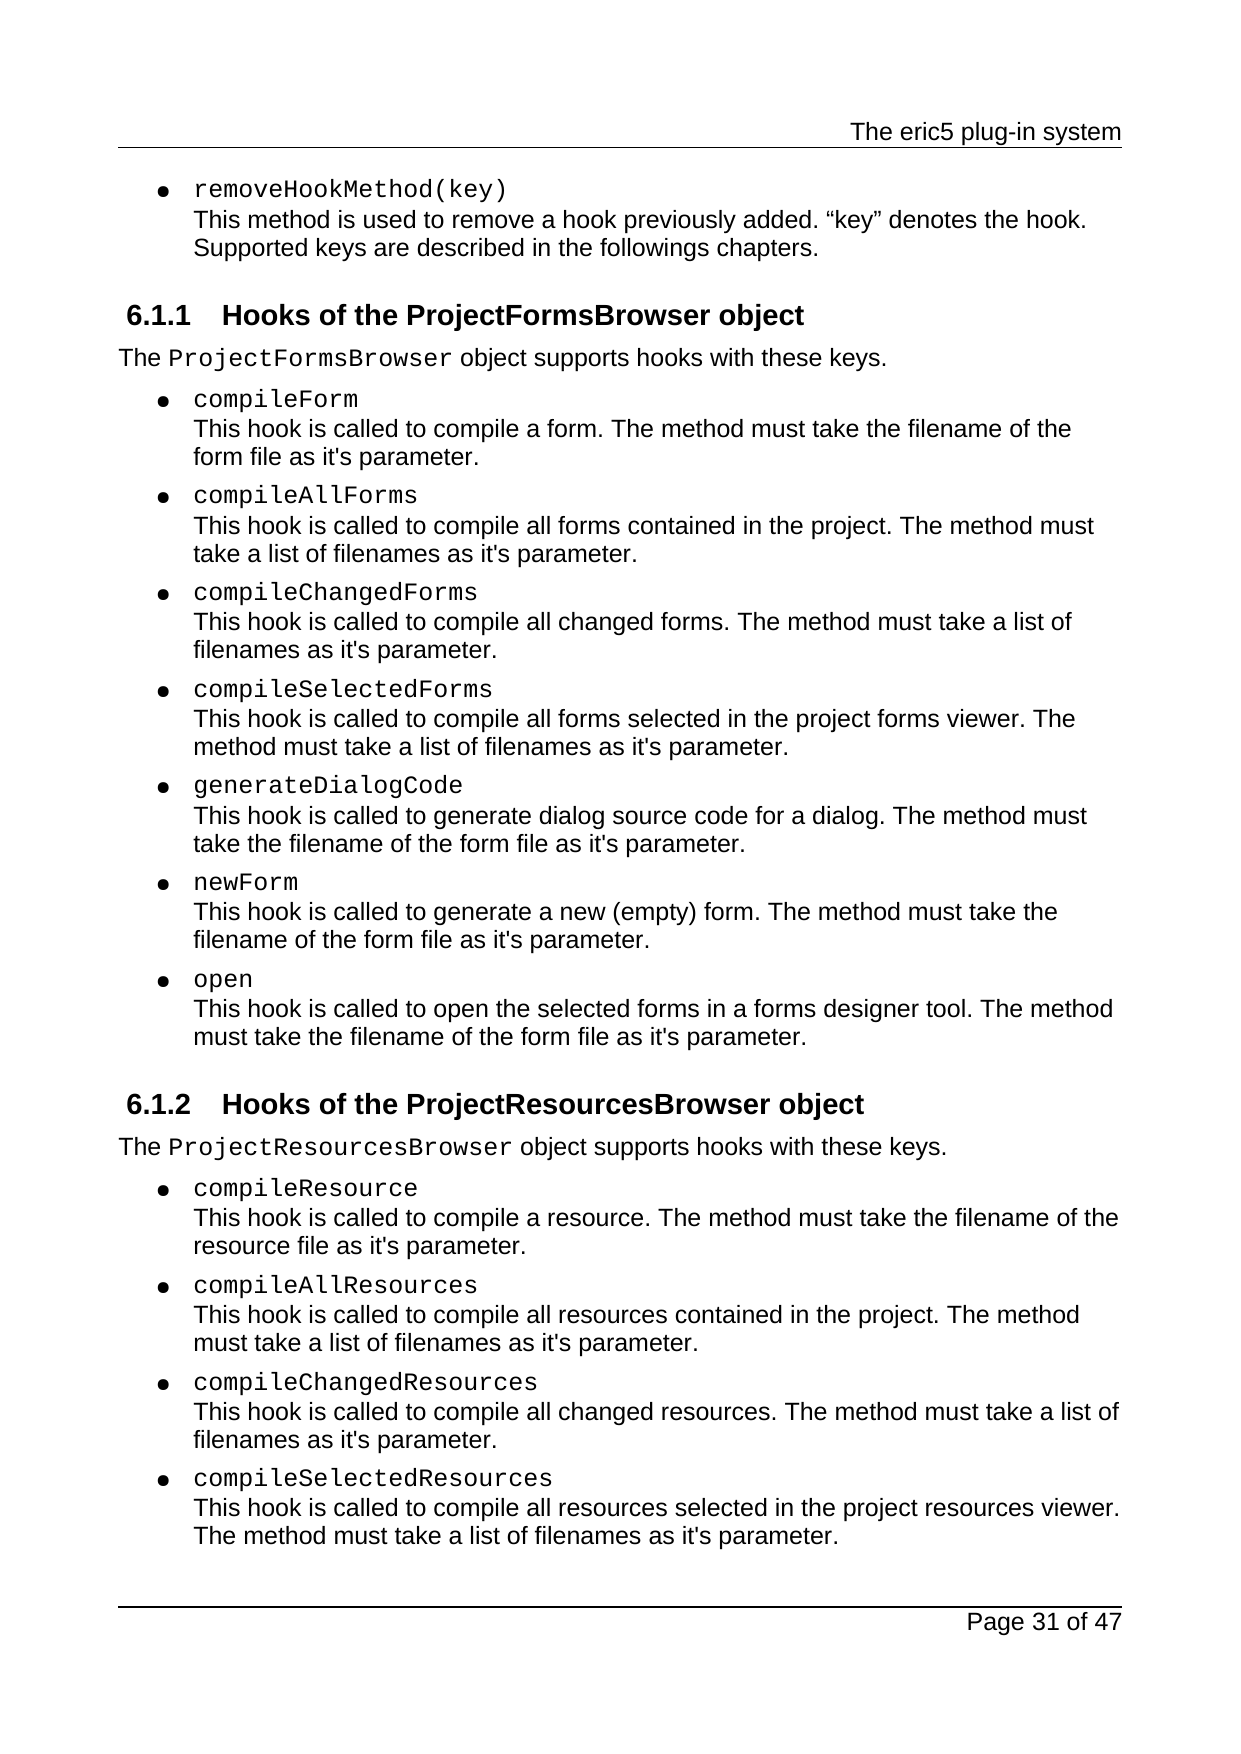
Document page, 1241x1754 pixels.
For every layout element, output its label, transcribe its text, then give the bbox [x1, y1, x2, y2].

list generateDialogCode This hook is called to generate dialog source code for a dialog. The method must take the filename of the form file as it's parameter. [156, 773, 1122, 857]
list removeHookMethod(key) This method is used to remove a hook previously added. “key” denotes the hook. Supported keys are described in the followings chapters. [156, 177, 1122, 261]
list compileResource This hook is called to compile a resource. The method must take the filename of the resource file as it's parameter. [156, 1176, 1122, 1260]
list compileChangedResources This hook is called to compile all changed resources. The method must take a list of filenames as it's parameter. [156, 1369, 1122, 1453]
text The ProjectFormsBrowser object supports hooks with these keys. [118, 344, 1122, 374]
list compileForm This hook is called to compile a form. The method must take the filename of the form file as it's parameter. [156, 386, 1122, 471]
text The ProjectResourcesBrowser object supports hooks with these keys. [118, 1133, 1122, 1163]
list newForm This hook is called to generate a new (empty) form. The method must take the filename of the form file as it's parameter. [156, 870, 1122, 954]
subtitle Hooks of the ProjectResourcesBrowser object [118, 1088, 1122, 1121]
list compileAllResources This hook is called to compile all resources contained in the project. The method must take a list of filenames as it's parameter. [156, 1272, 1122, 1357]
list open This hook is called to open the selected forms in a forms designer tool. The method must take the filename of the form file as it's parameter. [156, 966, 1122, 1051]
list compileSelectedResources This hook is called to compile all resources selected in the project resources viewer. The method must take a list of filenames as it's parameter. [156, 1466, 1122, 1550]
subtitle Hooks of the ProjectFormsBrowser object [118, 299, 1122, 331]
list compileSelectedForms This hook is called to compile all forms selected in the project forms viewer. The method must take a list of filenames as it's parameter. [156, 676, 1122, 761]
list compileChangedForms This hook is called to compile all changed forms. The method must take a list of filenames as it's parameter. [156, 580, 1122, 664]
list compileAllForms This hook is called to compile all forms contained in the project. The method must take a list of filenames as it's parameter. [156, 483, 1122, 567]
